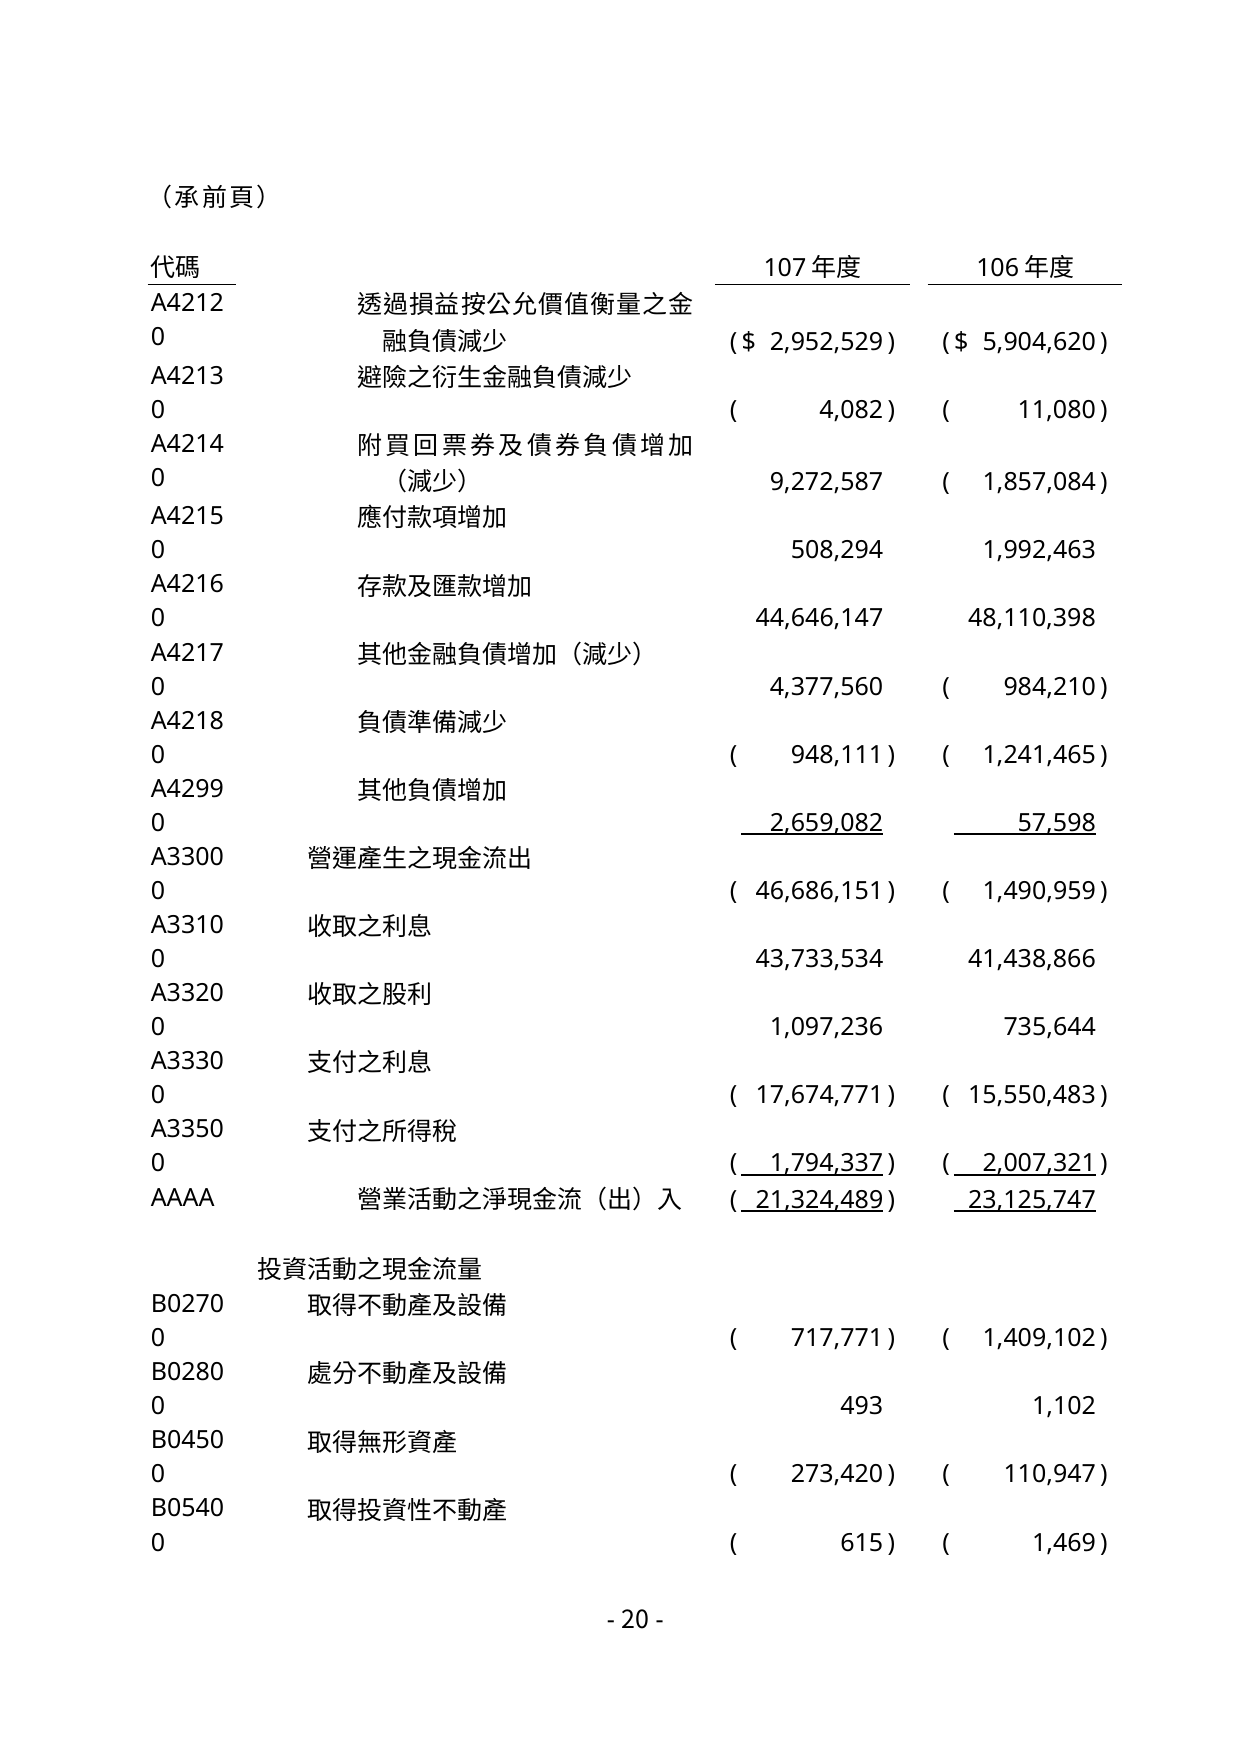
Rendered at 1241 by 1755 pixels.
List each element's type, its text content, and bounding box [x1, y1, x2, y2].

table_cell ( 21,324,489 ) [715, 1179, 910, 1215]
table_cell [697, 1354, 715, 1422]
table_cell [697, 1250, 715, 1286]
table_cell [910, 839, 927, 907]
text （承前頁） [148, 177, 1122, 247]
table_cell [697, 1422, 715, 1490]
table_cell [910, 1043, 927, 1111]
table_cell 2,659,082 [715, 770, 910, 838]
table_cell 1,992,463 [928, 498, 1122, 566]
table_cell [697, 357, 715, 425]
table_cell A33500 [148, 1111, 236, 1179]
table_cell [697, 1286, 715, 1354]
table_cell A33300 [148, 1043, 236, 1111]
table_cell [697, 425, 715, 498]
table_cell AAAA [148, 1179, 236, 1215]
table_cell [910, 1215, 927, 1249]
table_header [236, 248, 254, 284]
table_cell [910, 1286, 927, 1354]
table_cell B02800 [148, 1354, 236, 1422]
table_cell 避險之衍生金融負債減少 [254, 357, 697, 425]
table_cell ( 1,857,084 ) [928, 425, 1122, 498]
table_cell 營運產生之現金流出 [254, 839, 697, 907]
table_cell [236, 284, 254, 357]
table_cell A42130 [148, 357, 236, 425]
table_cell 43,733,534 [715, 907, 910, 975]
table_cell [697, 1490, 715, 1558]
table_cell [236, 1179, 254, 1215]
table_cell [910, 1354, 927, 1422]
table_cell [148, 1250, 236, 1286]
table_cell [910, 284, 927, 357]
table_cell [236, 357, 254, 425]
table_cell ( 273,420 ) [715, 1422, 910, 1490]
table_cell A42990 [148, 770, 236, 838]
table_cell 1,102 [928, 1354, 1122, 1422]
table_cell [910, 1422, 927, 1490]
table_cell A42120 [148, 285, 236, 357]
table_cell A33200 [148, 975, 236, 1043]
table_cell 取得投資性不動產 [254, 1490, 697, 1558]
table_cell A33100 [148, 907, 236, 975]
table_cell ( 615 ) [715, 1490, 910, 1558]
table_cell [910, 498, 927, 566]
table_cell [910, 1490, 927, 1558]
table_cell [697, 839, 715, 907]
table_cell [910, 1111, 927, 1179]
table_header 107年度 [715, 248, 910, 284]
table_cell 取得無形資產 [254, 1422, 697, 1490]
table_cell 存款及匯款增加 [254, 566, 697, 634]
table_cell [236, 634, 254, 702]
table_header 代碼 [148, 248, 236, 284]
table_cell [697, 634, 715, 702]
table_cell 493 [715, 1354, 910, 1422]
table_cell 1,097,236 [715, 975, 910, 1043]
table_cell 取得不動產及設備 [254, 1286, 697, 1354]
table_cell [697, 702, 715, 770]
table_cell 48,110,398 [928, 566, 1122, 634]
table_cell [715, 1215, 910, 1249]
table_cell 負債準備減少 [254, 702, 697, 770]
table_cell [928, 1215, 1122, 1249]
table_cell [236, 1043, 254, 1111]
table_cell ( 1,409,102 ) [928, 1286, 1122, 1354]
table_cell [236, 1286, 254, 1354]
table_header [697, 248, 715, 284]
table_header [254, 248, 697, 284]
table_cell [910, 1250, 927, 1286]
table_cell 9,272,587 [715, 425, 910, 498]
table_header [910, 248, 927, 284]
table_cell 其他負債增加 [254, 770, 697, 838]
table_cell ( 46,686,151 ) [715, 839, 910, 907]
table_cell [910, 357, 927, 425]
table_cell [697, 770, 715, 838]
table_cell A33000 [148, 839, 236, 907]
table_cell ( 2,007,321 ) [928, 1111, 1122, 1179]
table_cell [910, 634, 927, 702]
table_cell [928, 1250, 1122, 1286]
table_cell [910, 566, 927, 634]
table_cell [715, 1250, 910, 1286]
table_cell B02700 [148, 1286, 236, 1354]
table_cell [236, 1111, 254, 1179]
table_cell [697, 1111, 715, 1179]
table_cell A42160 [148, 566, 236, 634]
table_cell A42140 [148, 425, 236, 498]
table_cell 收取之利息 [254, 907, 697, 975]
table_cell ( 1,490,959 ) [928, 839, 1122, 907]
table_cell [236, 1490, 254, 1558]
table_cell A42170 [148, 634, 236, 702]
table_cell 透過損益按公允價值衡量之金融負債減少 [254, 284, 697, 357]
table_cell ( 15,550,483 ) [928, 1043, 1122, 1111]
table_cell [697, 1043, 715, 1111]
table_cell [236, 1215, 254, 1249]
table_cell [697, 975, 715, 1043]
table_cell [910, 425, 927, 498]
table_cell A42150 [148, 498, 236, 566]
table_cell 營業活動之淨現金流（出）入 [254, 1179, 697, 1215]
table_cell [236, 907, 254, 975]
table_cell 735,644 [928, 975, 1122, 1043]
table_cell 應付款項增加 [254, 498, 697, 566]
table_cell [236, 1422, 254, 1490]
table_cell ( 984,210 ) [928, 634, 1122, 702]
table_cell [697, 566, 715, 634]
table_cell [236, 566, 254, 634]
table_cell [910, 770, 927, 838]
table_cell [697, 907, 715, 975]
table_cell [236, 1354, 254, 1422]
table_cell 57,598 [928, 770, 1122, 838]
table_cell B04500 [148, 1422, 236, 1490]
table_cell [697, 1215, 715, 1249]
table_cell 附買回票券及債券負債增加（減少） [254, 425, 697, 498]
table_cell 其他金融負債增加（減少） [254, 634, 697, 702]
table_cell ( 110,947 ) [928, 1422, 1122, 1490]
table_cell [236, 839, 254, 907]
table_cell ( 11,080 ) [928, 357, 1122, 425]
table_cell 收取之股利 [254, 975, 697, 1043]
table_cell 508,294 [715, 498, 910, 566]
table_cell ( 1,241,465 ) [928, 702, 1122, 770]
table_cell [236, 498, 254, 566]
table_cell B05400 [148, 1490, 236, 1558]
table_cell ( 1,794,337 ) [715, 1111, 910, 1179]
table_cell ( $ 2,952,529 ) [715, 285, 910, 357]
table_cell [236, 425, 254, 498]
table_cell 41,438,866 [928, 907, 1122, 975]
table_cell [910, 907, 927, 975]
table_cell 44,646,147 [715, 566, 910, 634]
table_cell 投資活動之現金流量 [254, 1250, 697, 1286]
table_cell ( 948,111 ) [715, 702, 910, 770]
table_cell ( 1,469 ) [928, 1490, 1122, 1558]
table_cell 4,377,560 [715, 634, 910, 702]
table_cell [697, 498, 715, 566]
table_cell 處分不動產及設備 [254, 1354, 697, 1422]
table_cell [697, 284, 715, 357]
table_cell [910, 975, 927, 1043]
table_cell 支付之所得稅 [254, 1111, 697, 1179]
table_cell A42180 [148, 702, 236, 770]
table_cell [148, 1215, 236, 1249]
table_cell ( 4,082 ) [715, 357, 910, 425]
table_cell [697, 1179, 715, 1215]
table_cell [236, 975, 254, 1043]
table_cell [236, 702, 254, 770]
table_header 106年度 [928, 248, 1122, 284]
table_cell 支付之利息 [254, 1043, 697, 1111]
table_cell [910, 702, 927, 770]
table_cell ( 17,674,771 ) [715, 1043, 910, 1111]
table_cell [254, 1215, 697, 1249]
table_cell 23,125,747 [928, 1179, 1122, 1215]
table_cell [236, 1250, 254, 1286]
table_cell [910, 1179, 927, 1215]
table_cell [236, 770, 254, 838]
table_cell ( $ 5,904,620 ) [928, 285, 1122, 357]
table_cell ( 717,771 ) [715, 1286, 910, 1354]
